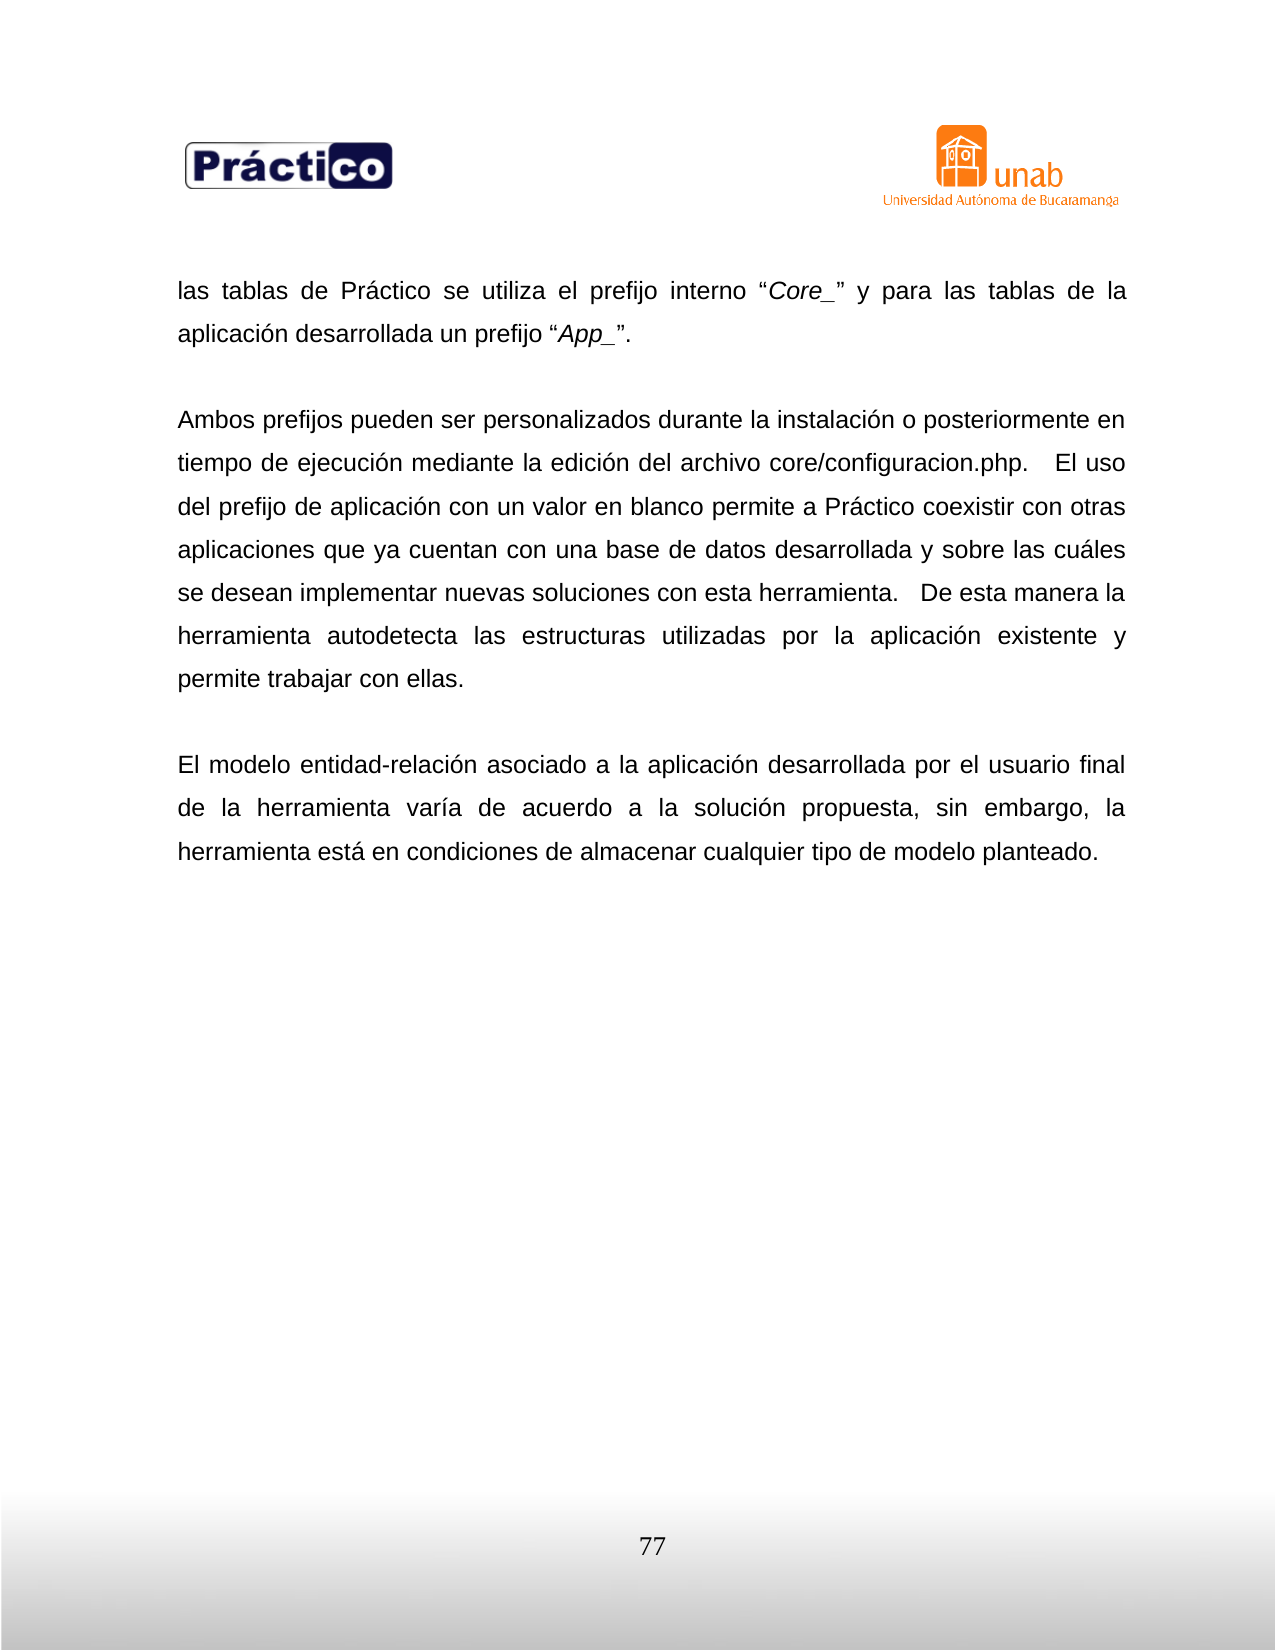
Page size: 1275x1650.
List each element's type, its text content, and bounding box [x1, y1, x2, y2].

picture [1, 1472, 1275, 1650]
picture [182, 140, 395, 191]
text El modelo entidad-relación asociado a la aplicación desarrollada por el usuario final de la herramienta varía de acuerdo a la solución propuesta, sin embargo, la herramienta está en condiciones de almacenar cualquier tipo de modelo planteado. [177, 750, 1127, 865]
picture [883, 125, 1119, 207]
text Ambos prefijos pueden ser personalizados durante la instalación o posteriormente en tiempo de ejecución mediante la edición del archivo core/configuracion.php. El uso del prefijo de aplicación con un valor en blanco permite a Práctico coexistir con otras aplicaciones que ya cuentan con una base de datos desarrollada y sobre las cuáles se desean implementar nuevas soluciones con esta herramienta. De esta manera la herramienta autodetecta las estructuras utilizadas por la aplicación existente y permite trabajar con ellas. [177, 405, 1127, 693]
text las tablas de Práctico se utiliza el prefijo interno “Core_” y para las tablas de la aplicación desarrollada un prefijo “App_”. [177, 276, 1127, 348]
